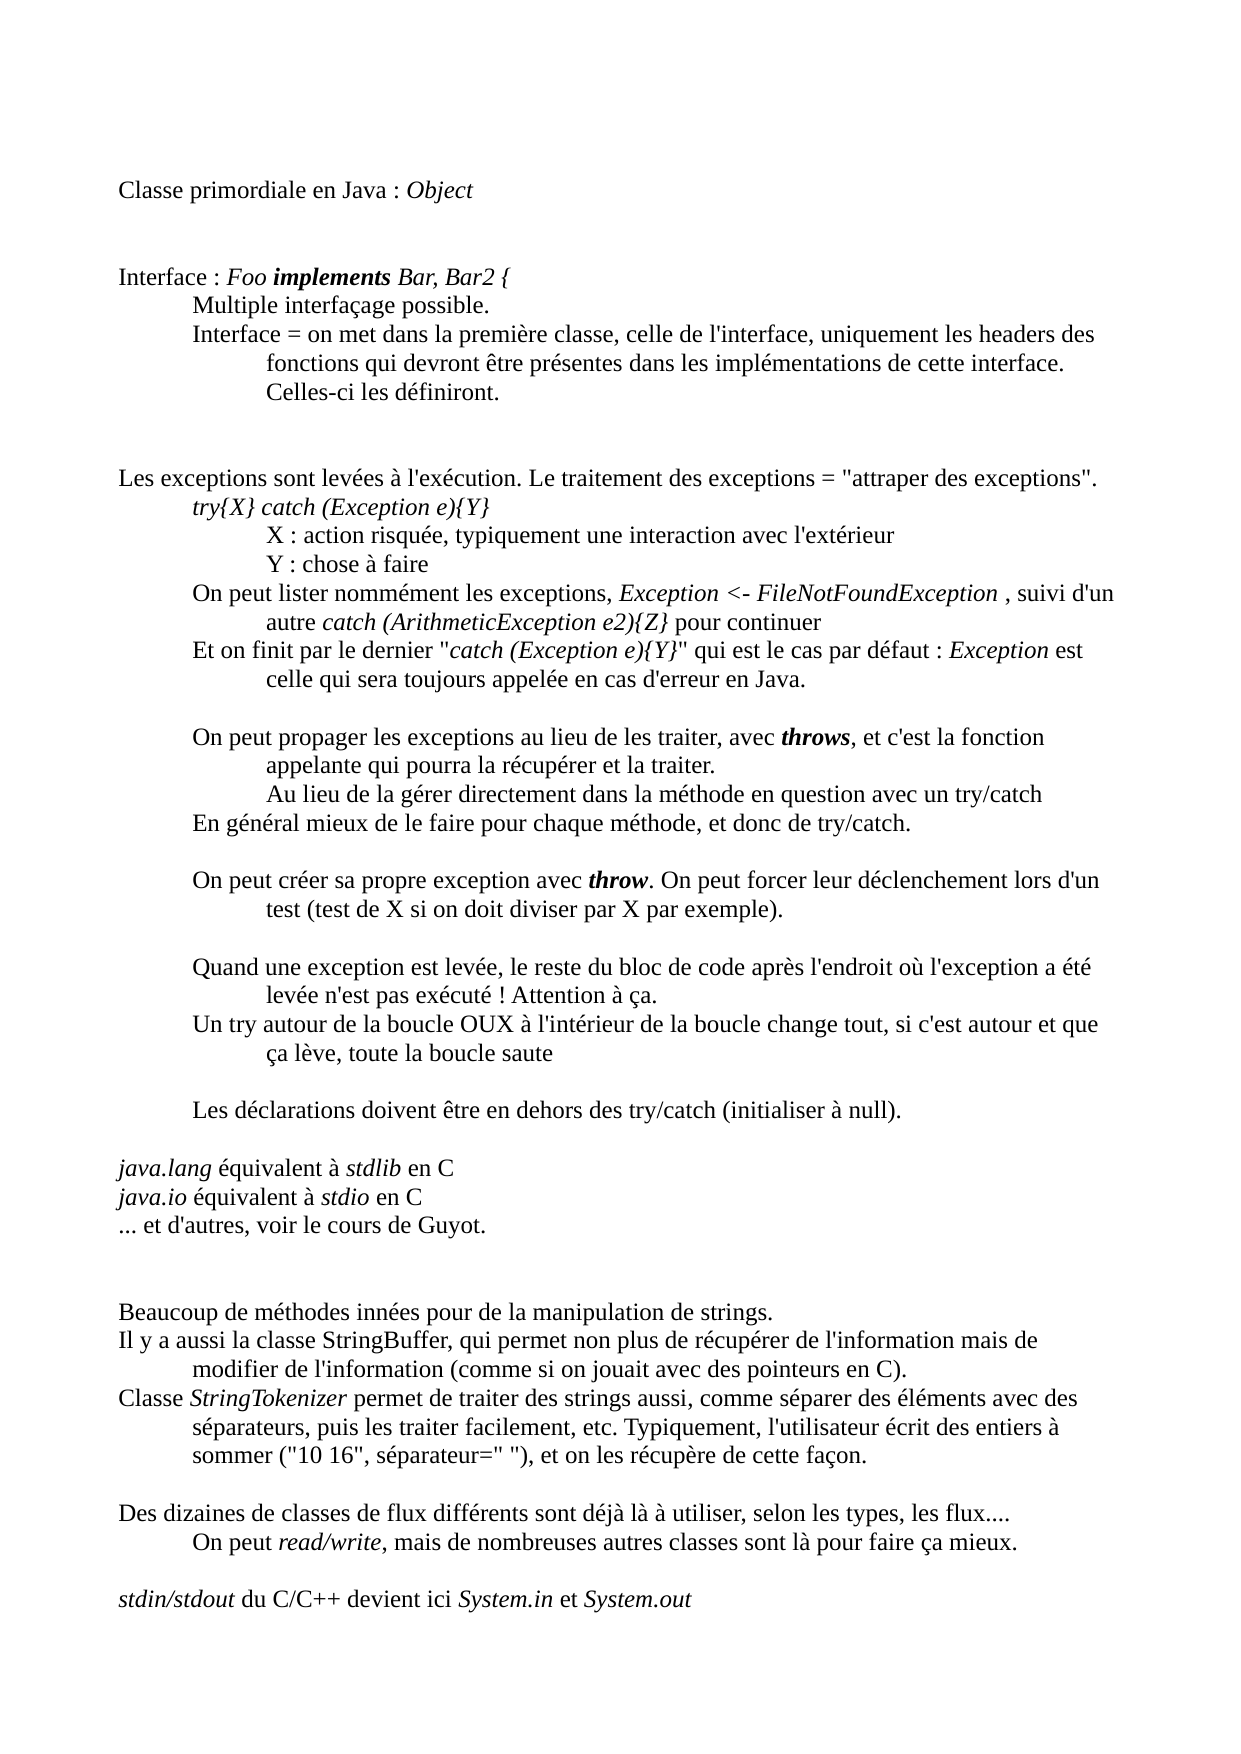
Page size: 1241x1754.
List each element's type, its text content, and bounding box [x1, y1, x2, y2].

text En général mieux de le faire pour chaque méthode, et donc de try/catch. [118, 808, 1122, 837]
text Interface : Foo implements Bar, Bar2 { [118, 262, 1122, 291]
text try{X} catch (Exception e){Y} [118, 492, 1122, 521]
text java.io équivalent à stdio en C [118, 1182, 1122, 1211]
text Beaucoup de méthodes innées pour de la manipulation de strings. [118, 1297, 1122, 1326]
text Des dizaines de classes de flux différents sont déjà là à utiliser, selon les types, les flux.... [118, 1498, 1122, 1527]
text On peut créer sa propre exception avec throw. On peut forcer leur déclenchement lors d'un test (test de X si on doit diviser par X par exemple). [118, 866, 1122, 923]
text On peut read/write, mais de nombreuses autres classes sont là pour faire ça mieux. [118, 1527, 1122, 1556]
text Les déclarations doivent être en dehors des try/catch (initialiser à null). [118, 1096, 1122, 1124]
text Quand une exception est levée, le reste du bloc de code après l'endroit où l'exception a été levée n'est pas exécuté ! Attention à ça. [118, 952, 1122, 1009]
text Et on finit par le dernier "catch (Exception e){Y}" qui est le cas par défaut : Exception est celle qui sera toujours appelée en cas d'erreur en Java. [118, 636, 1122, 693]
text Celles-ci les définiront. [118, 377, 1122, 406]
text On peut propager les exceptions au lieu de les traiter, avec throws, et c'est la fonction appelante qui pourra la récupérer et la traiter. [118, 722, 1122, 779]
text Au lieu de la gérer directement dans la méthode en question avec un try/catch [118, 779, 1122, 808]
text Il y a aussi la classe StringBuffer, qui permet non plus de récupérer de l'information mais de modifier de l'information (comme si on jouait avec des pointeurs en C). [118, 1326, 1122, 1383]
text Y : chose à faire [118, 549, 1122, 578]
text X : action risquée, typiquement une interaction avec l'extérieur [118, 521, 1122, 549]
text java.lang équivalent à stdlib en C [118, 1153, 1122, 1182]
text Les exceptions sont levées à l'exécution. Le traitement des exceptions = "attraper des exceptions". [118, 463, 1122, 492]
text Classe StringTokenizer permet de traiter des strings aussi, comme séparer des éléments avec des séparateurs, puis les traiter facilement, etc. Typiquement, l'utilisateur écrit des entiers à sommer ("10 16", séparateur=" "), et on les récupère de cette façon. [118, 1383, 1122, 1469]
text ... et d'autres, voir le cours de Guyot. [118, 1211, 1122, 1239]
text Un try autour de la boucle OUX à l'intérieur de la boucle change tout, si c'est autour et que ça lève, toute la boucle saute [118, 1009, 1122, 1067]
text On peut lister nommément les exceptions, Exception <- FileNotFoundException , suivi d'un autre catch (ArithmeticException e2){Z} pour continuer [118, 578, 1122, 636]
text stdin/stdout du C/C++ devient ici System.in et System.out [118, 1584, 1122, 1613]
text Multiple interfaçage possible. [118, 291, 1122, 319]
text Classe primordiale en Java : Object [118, 176, 1122, 204]
text Interface = on met dans la première classe, celle de l'interface, uniquement les headers des fonctions qui devront être présentes dans les implémentations de cette interface. [118, 319, 1122, 377]
